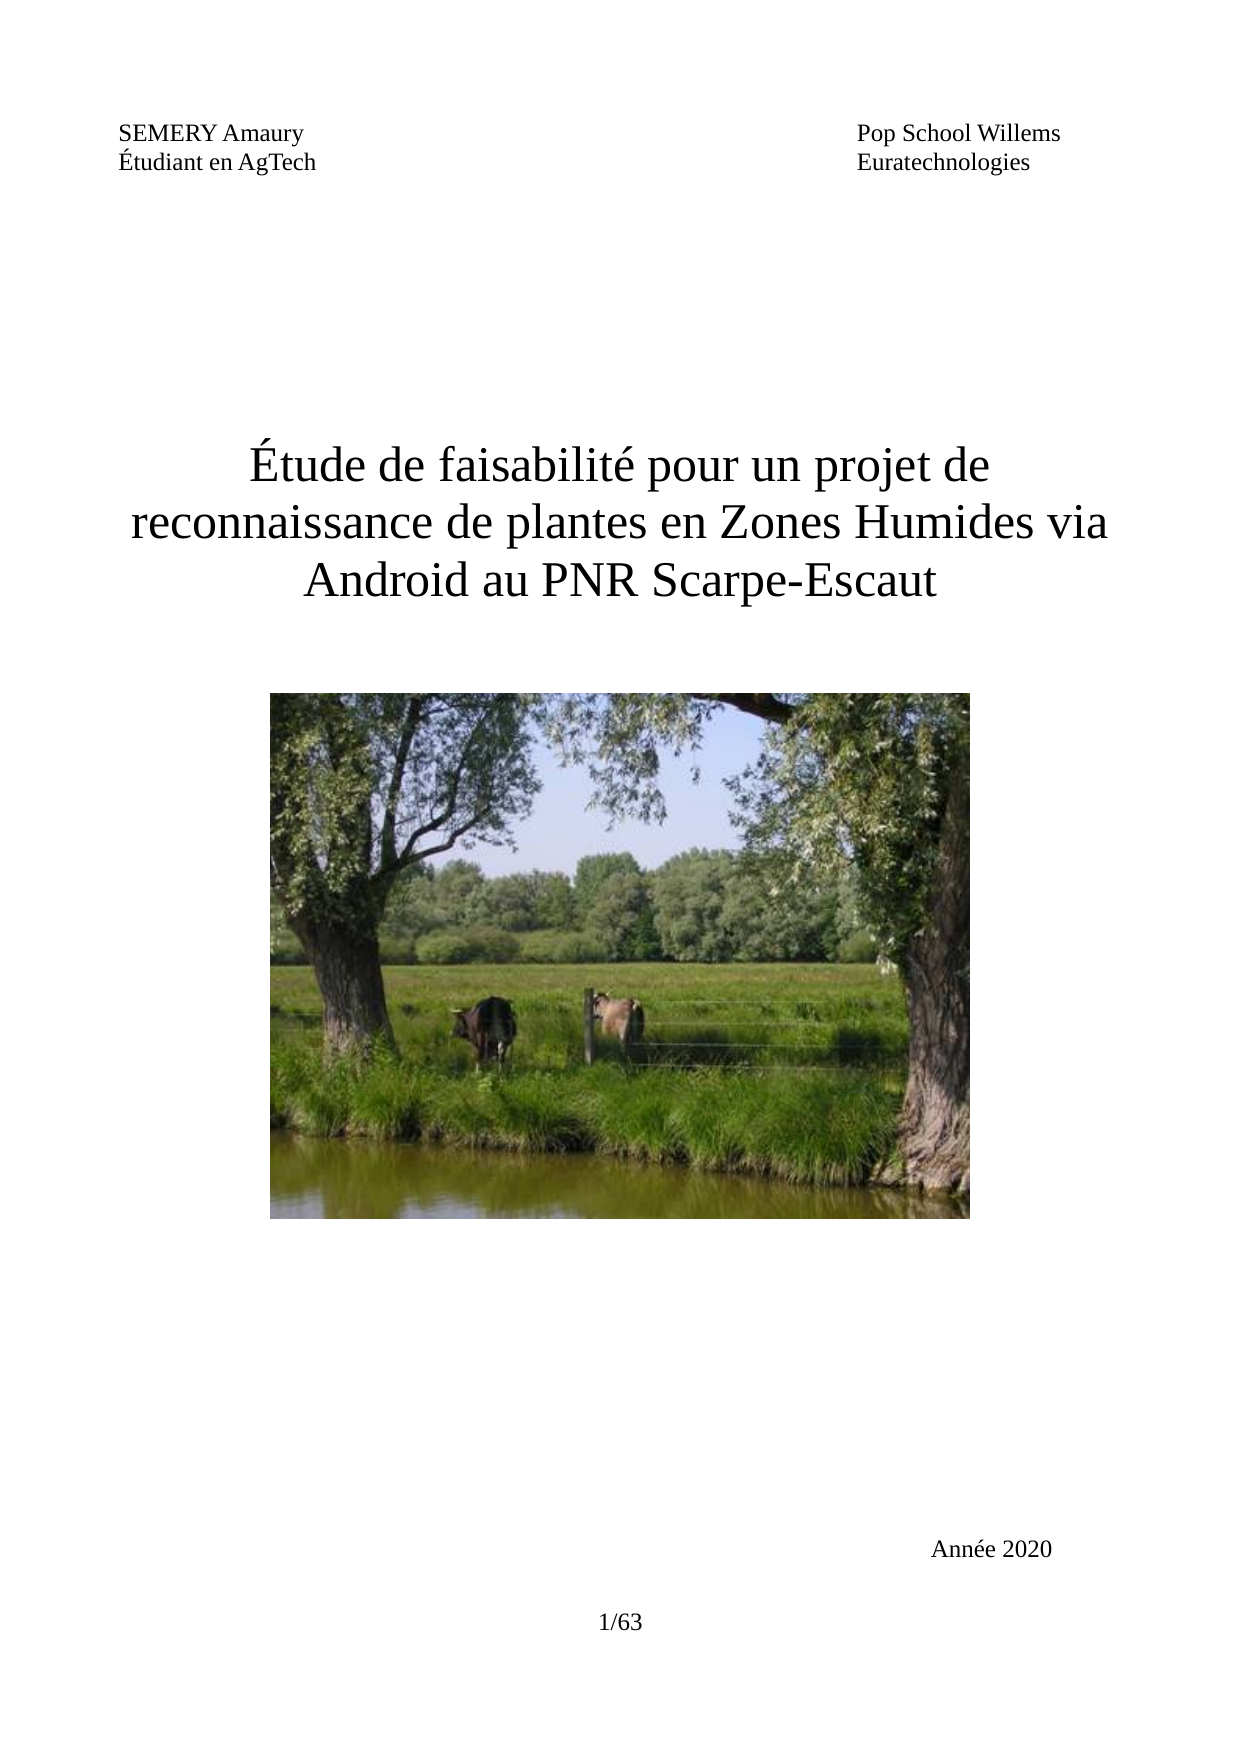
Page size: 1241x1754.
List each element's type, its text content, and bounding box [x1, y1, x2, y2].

text Étudiant en AgTech Euratechnologies [118, 147, 1122, 176]
text SEMERY Amaury Pop School Willems [118, 118, 1122, 147]
text Année 2020 [118, 1534, 1122, 1563]
picture [270, 693, 970, 1219]
text Étude de faisabilité pour un projet de reconnaissance de plantes en Zones Humides via Android au PNR Scarpe-Escaut [118, 434, 1122, 607]
